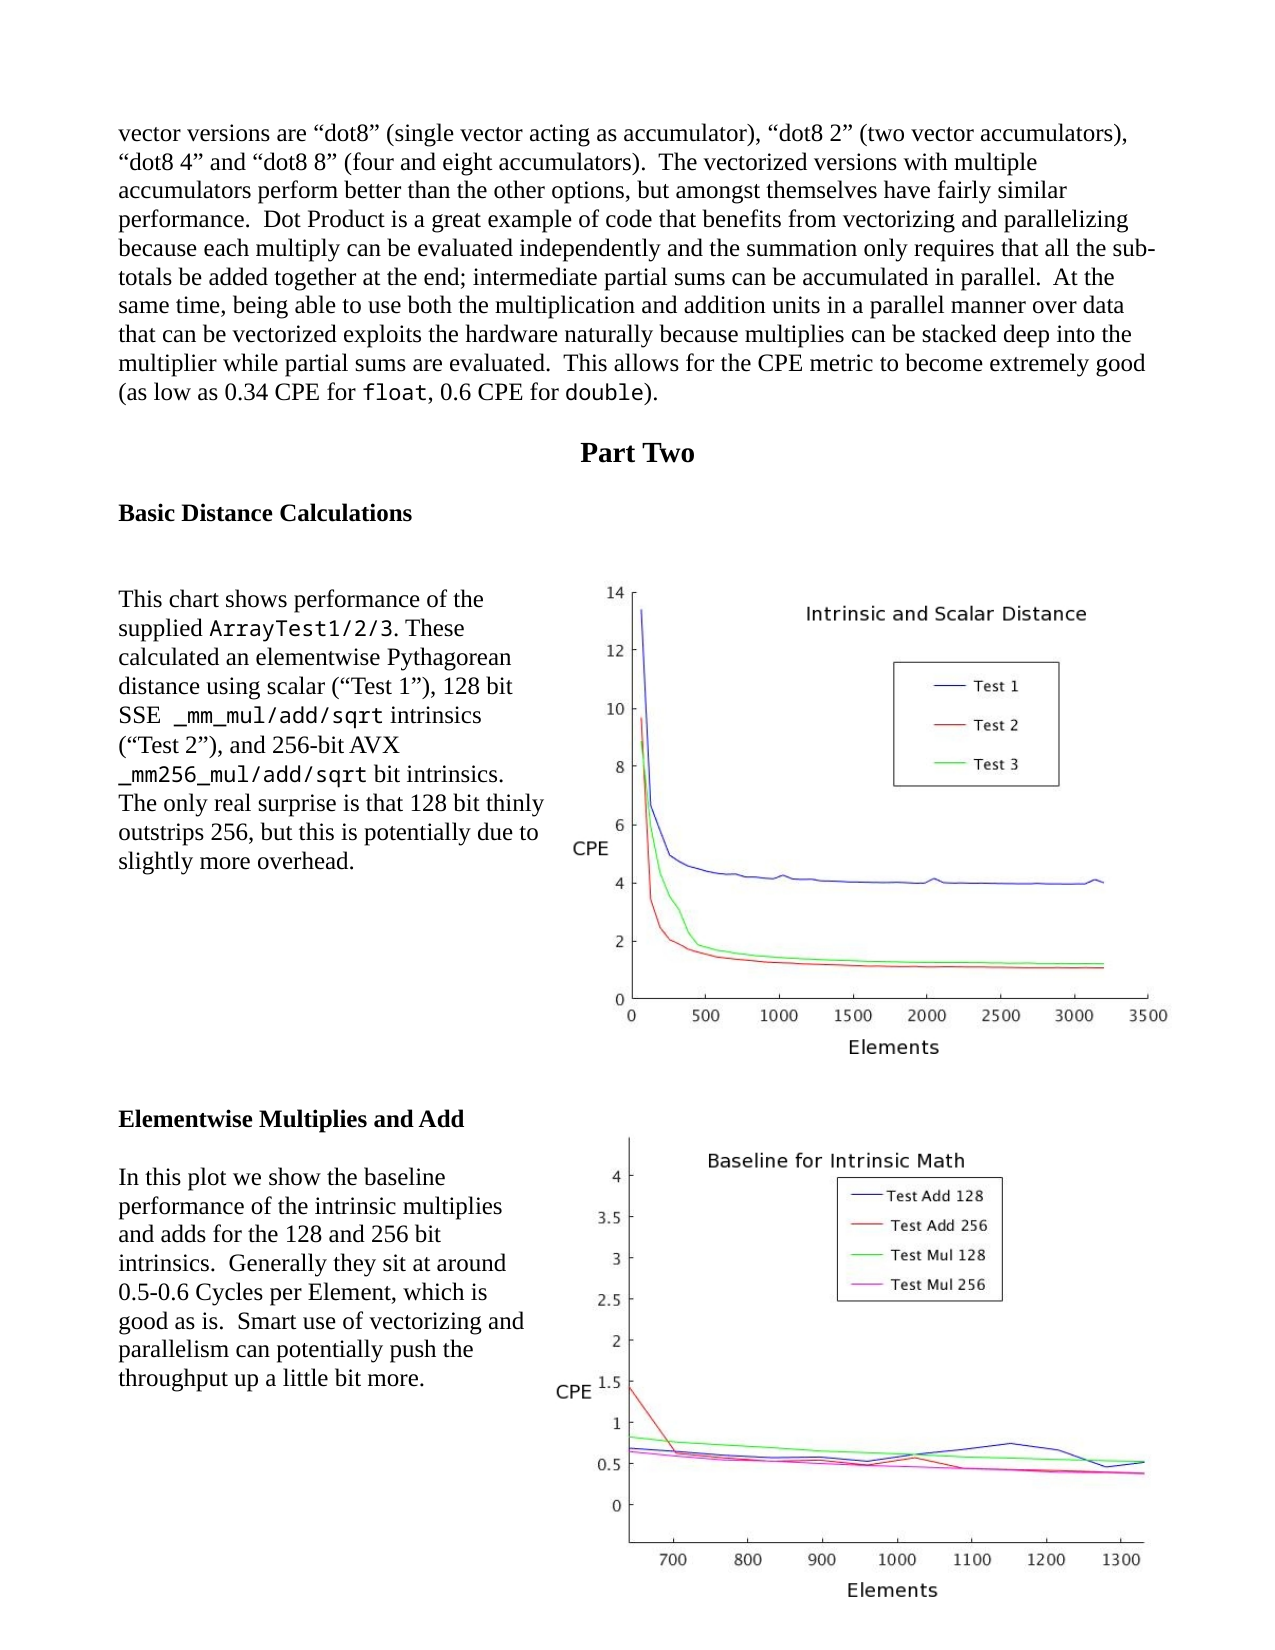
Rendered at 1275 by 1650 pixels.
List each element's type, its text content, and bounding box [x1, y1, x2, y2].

text This chart shows performance of the supplied ArrayTest1/2/3. These calculated an elementwise Pythagorean distance using scalar (“Test 1”), 128 bit SSE _mm_mul/add/sqrt intrinsics (“Test 2”), and 256-bit AVX _mm256_mul/add/sqrt bit intrinsics. The only real surprise is that 128 bit thinly outstrips 256, but this is potentially due to slightly more overhead. [118, 584, 545, 874]
text Basic Distance Calculations [118, 498, 1157, 526]
text vector versions are “dot8” (single vector acting as accumulator), “dot8 2” (two vector accumulators), “dot8 4” and “dot8 8” (four and eight accumulators). The vectorized versions with multiple accumulators perform better than the other options, but amongst themselves have fairly similar performance. Dot Product is a great example of code that benefits from vectorizing and parallelizing because each multiply can be evaluated independently and the summation only requires that all the sub-totals be added together at the end; intermediate partial sums can be accumulated in parallel. At the same time, being able to use both the multiplication and addition units in a parallel manner over data that can be vectorized exploits the hardware naturally because multiplies can be stacked deep into the multiplier while partial sums are evaluated. This allows for the CPE metric to become extremely good (as low as 0.34 CPE for float, 0.6 CPE for double). [118, 118, 1157, 407]
text Part Two [118, 435, 1157, 469]
picture [545, 555, 1212, 1054]
text Elementwise Multiplies and Add [118, 1104, 542, 1133]
text In this plot we show the baseline performance of the intrinsic multiplies and adds for the 128 and 256 bit intrinsics. Generally they sit at around 0.5-0.6 Cycles per Element, which is good as is. Smart use of vectorizing and parallelism can potentially push the throughput up a little bit more. [118, 1162, 542, 1392]
picture [542, 1100, 1208, 1598]
